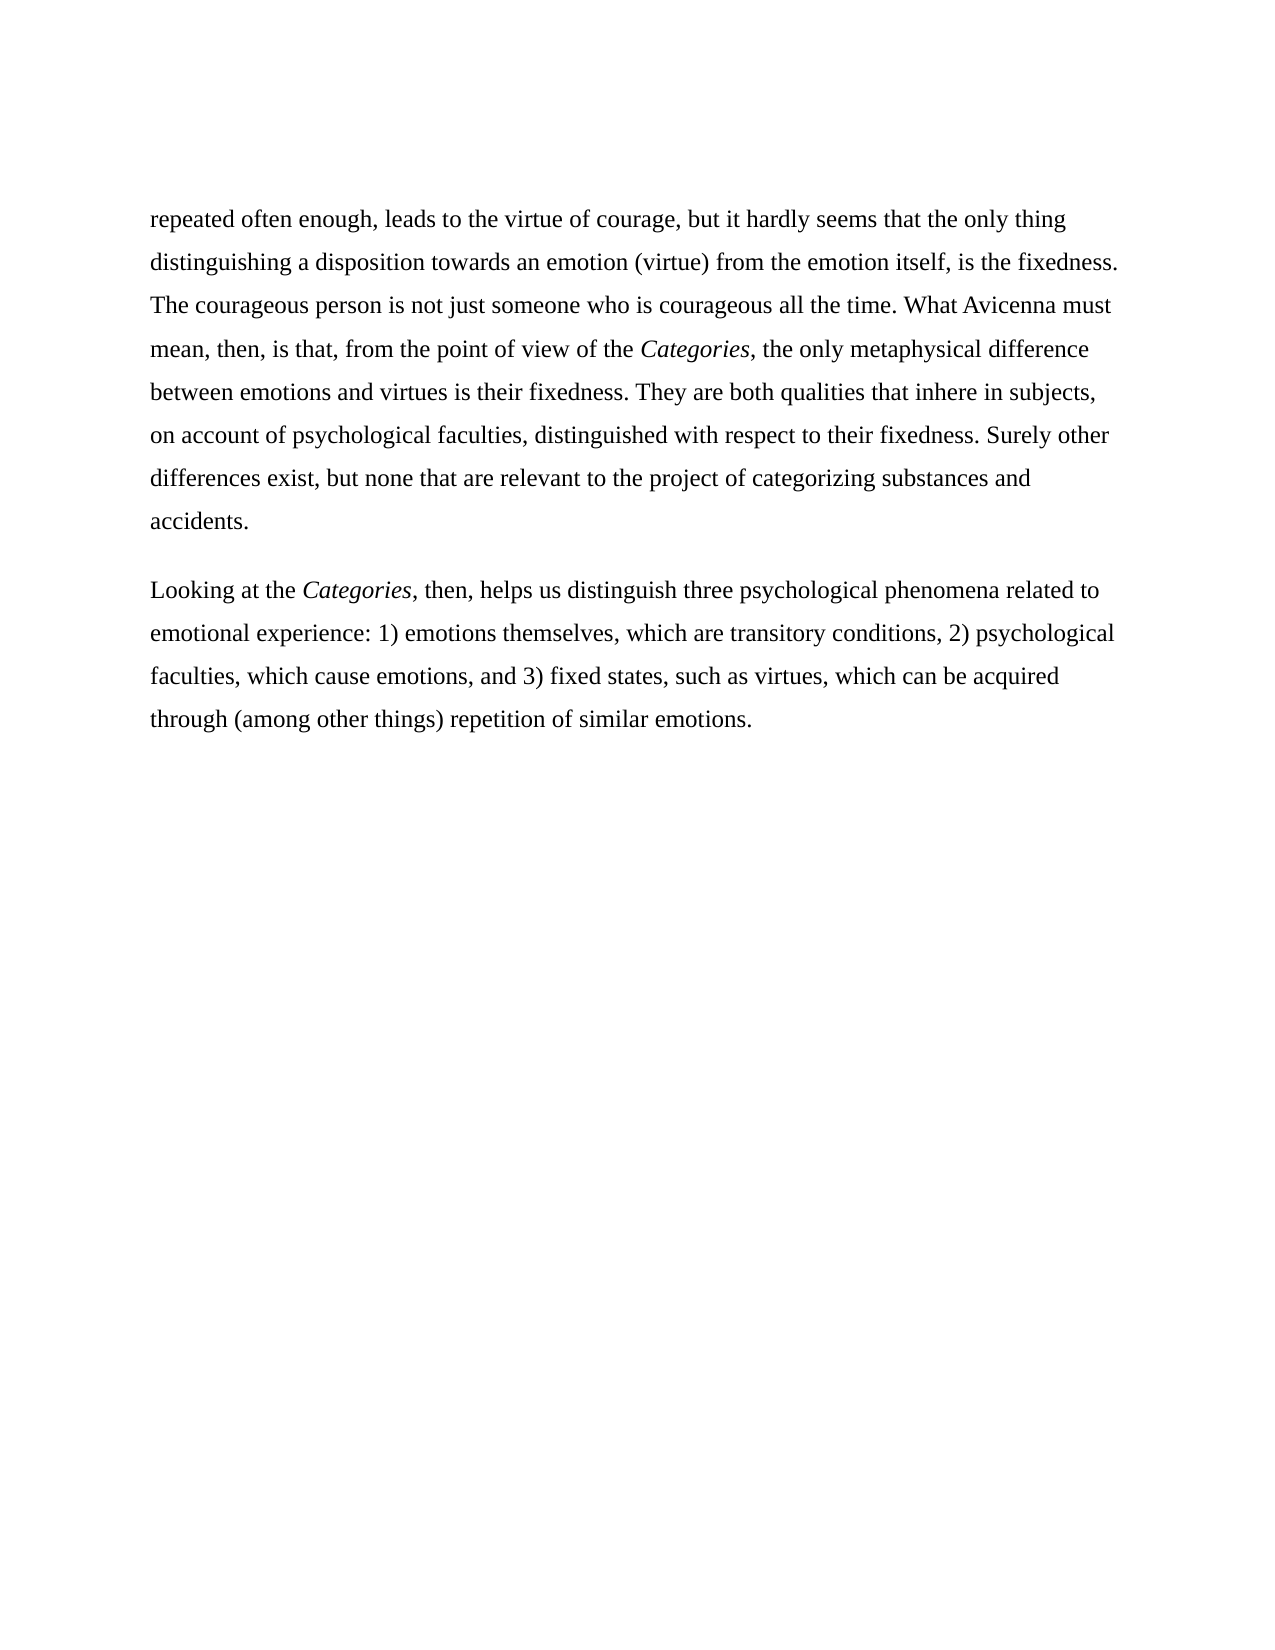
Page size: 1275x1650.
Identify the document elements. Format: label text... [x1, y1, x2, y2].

text repeated often enough, leads to the virtue of courage, but it hardly seems that the only thing distinguishing a disposition towards an emotion (virtue) from the emotion itself, is the fixedness. The courageous person is not just someone who is courageous all the time. What Avicenna must mean, then, is that, from the point of view of the Categories, the only metaphysical difference between emotions and virtues is their fixedness. They are both qualities that inhere in subjects, on account of psychological faculties, distinguished with respect to their fixedness. Surely other differences exist, but none that are relevant to the project of categorizing substances and accidents. [150, 204, 1125, 535]
text Looking at the Categories, then, helps us distinguish three psychological phenomena related to emotional experience: 1) emotions themselves, which are transitory conditions, 2) psychological faculties, which cause emotions, and 3) fixed states, such as virtues, which can be acquired through (among other things) repetition of similar emotions. [150, 575, 1125, 733]
